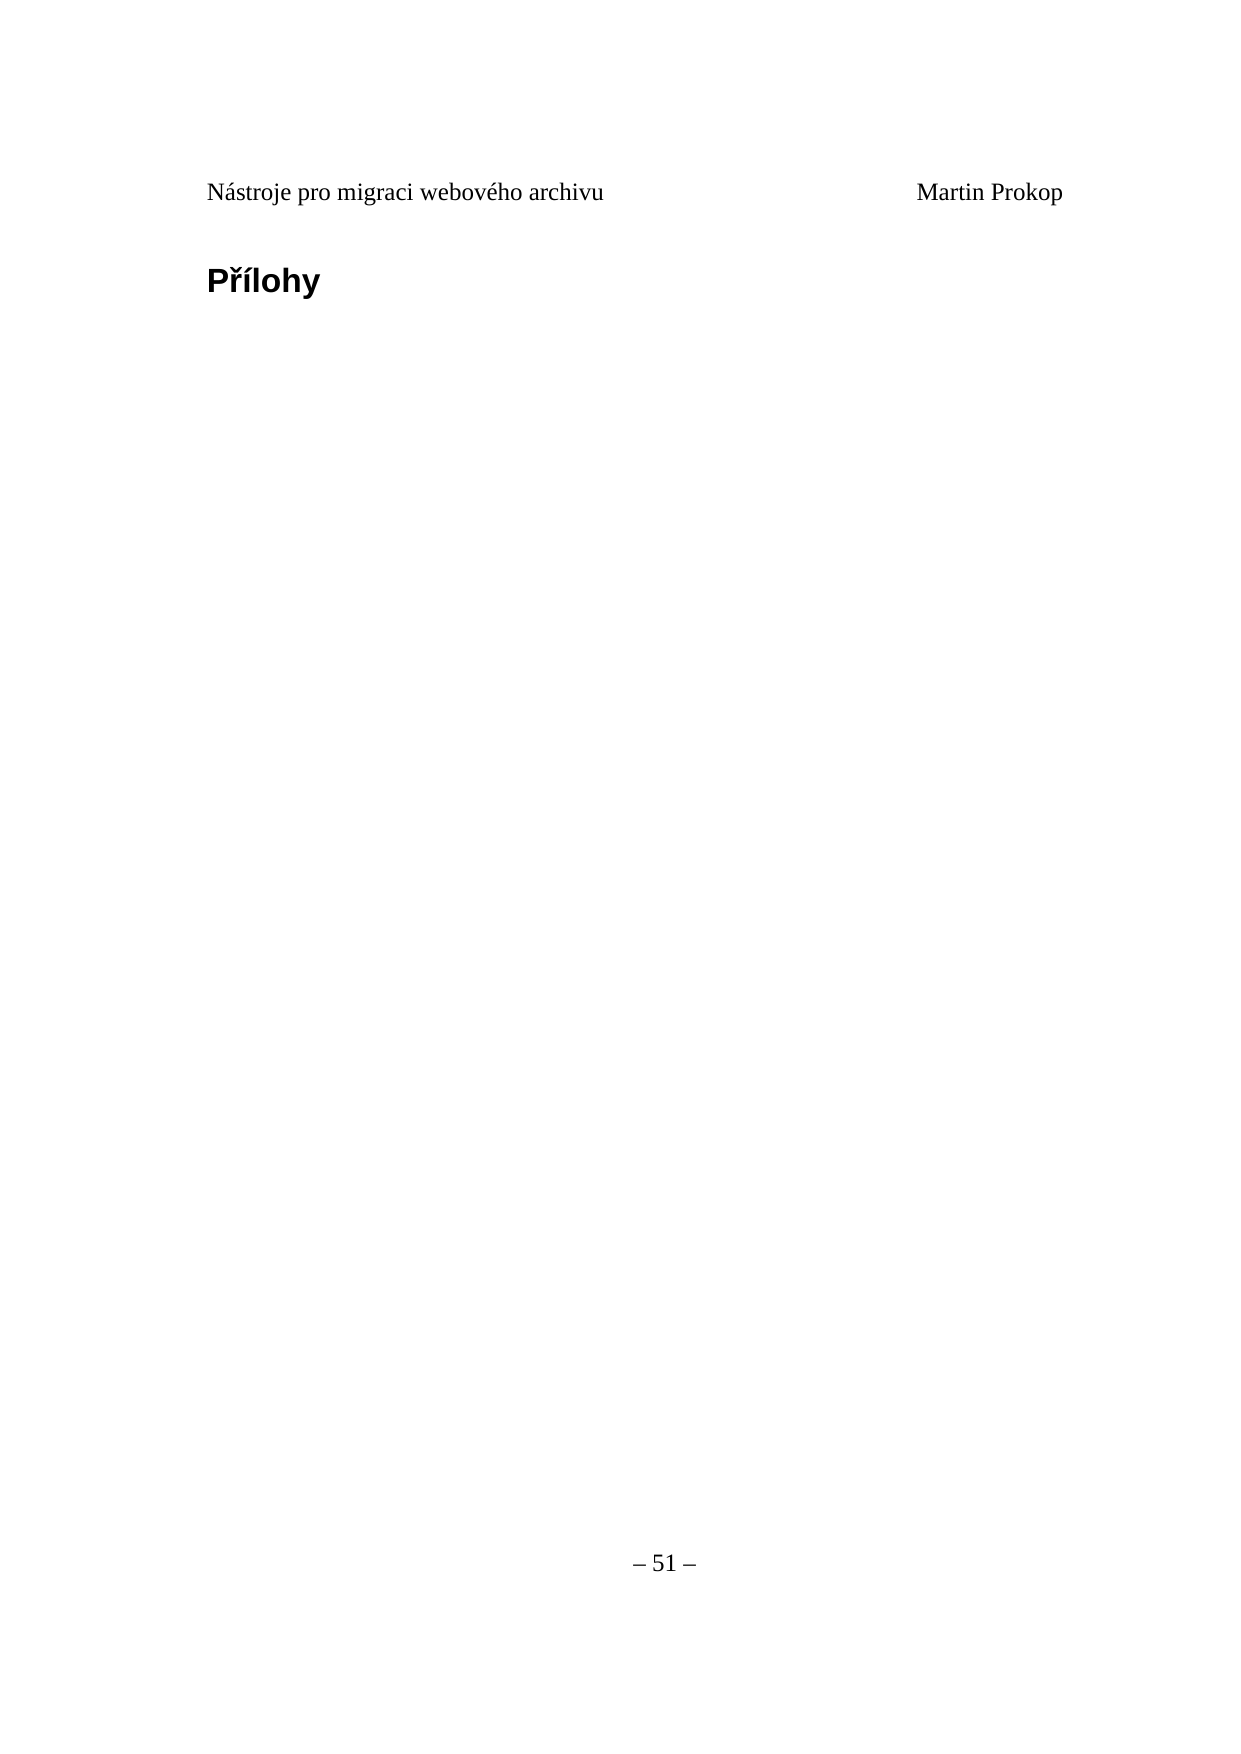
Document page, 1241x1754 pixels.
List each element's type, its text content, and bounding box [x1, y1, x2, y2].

subtitle Přílohy [207, 260, 1063, 299]
